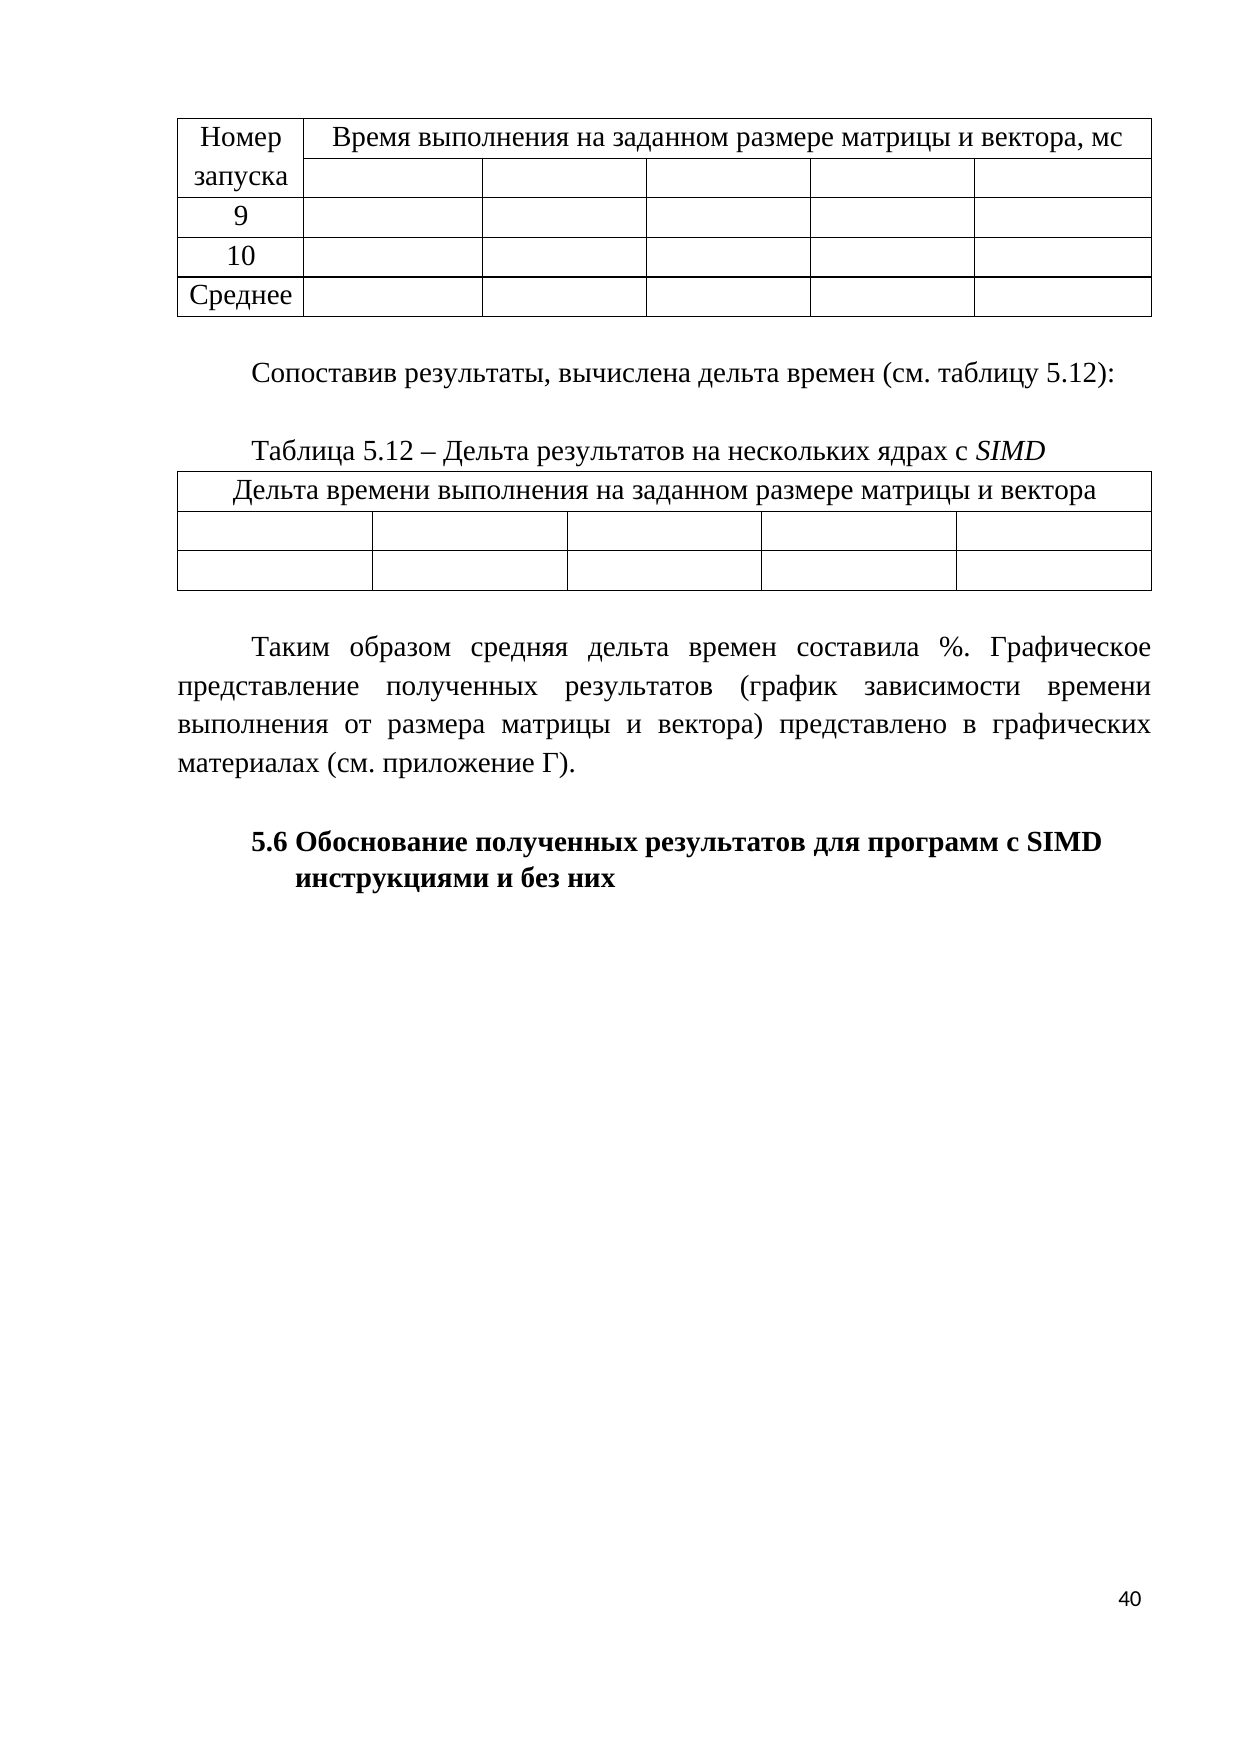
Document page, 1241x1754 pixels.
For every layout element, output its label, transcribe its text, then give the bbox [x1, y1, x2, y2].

table_cell [483, 159, 646, 197]
table_cell 10 [178, 238, 303, 276]
subtitle 5.6 Обоснование полученных результатов для программ с SIMD инструкциями и без них [177, 788, 1152, 894]
table_cell [647, 278, 810, 316]
table_cell [975, 278, 1151, 316]
table_cell [647, 238, 810, 276]
table_cell [811, 159, 974, 197]
text Таблица 5.12 – Дельта результатов на нескольких ядрах с SIMD [177, 433, 1152, 466]
table_cell [811, 238, 974, 276]
table_cell [304, 238, 482, 276]
table_cell [178, 551, 372, 590]
table_header Время выполнения на заданном размере матрицы и вектора, мс [304, 119, 1151, 158]
table_header Номер запуска [178, 119, 303, 197]
table_cell [304, 278, 482, 316]
table_cell [975, 238, 1151, 276]
table_cell [568, 512, 761, 550]
table_cell [957, 512, 1151, 550]
table_cell [811, 278, 974, 316]
table_cell [373, 551, 567, 590]
table_cell [304, 198, 482, 237]
table_cell [178, 512, 372, 550]
table_header Дельта времени выполнения на заданном размере матрицы и вектора [178, 472, 1151, 511]
table_cell [483, 198, 646, 237]
table_cell Среднее [178, 278, 303, 316]
table_cell [975, 198, 1151, 237]
table_cell [762, 512, 956, 550]
table_cell [568, 551, 761, 590]
table_cell [957, 551, 1151, 590]
table_cell [373, 512, 567, 550]
text Сопоставив результаты, вычислена дельта времен (см. таблицу 5.12): [177, 356, 1152, 389]
table_cell [304, 159, 482, 197]
table_cell [975, 159, 1151, 197]
table_cell 9 [178, 198, 303, 237]
table_cell [647, 159, 810, 197]
text Таким образом средняя дельта времен составила %. Графическое представление полученных результатов (график зависимости времени выполнения от размера матрицы и вектора) представлено в графических материалах (см. приложение Г). [177, 629, 1152, 779]
table_cell [483, 278, 646, 316]
table_cell [811, 198, 974, 237]
table_cell [483, 238, 646, 276]
table_cell [762, 551, 956, 590]
table_cell [647, 198, 810, 237]
